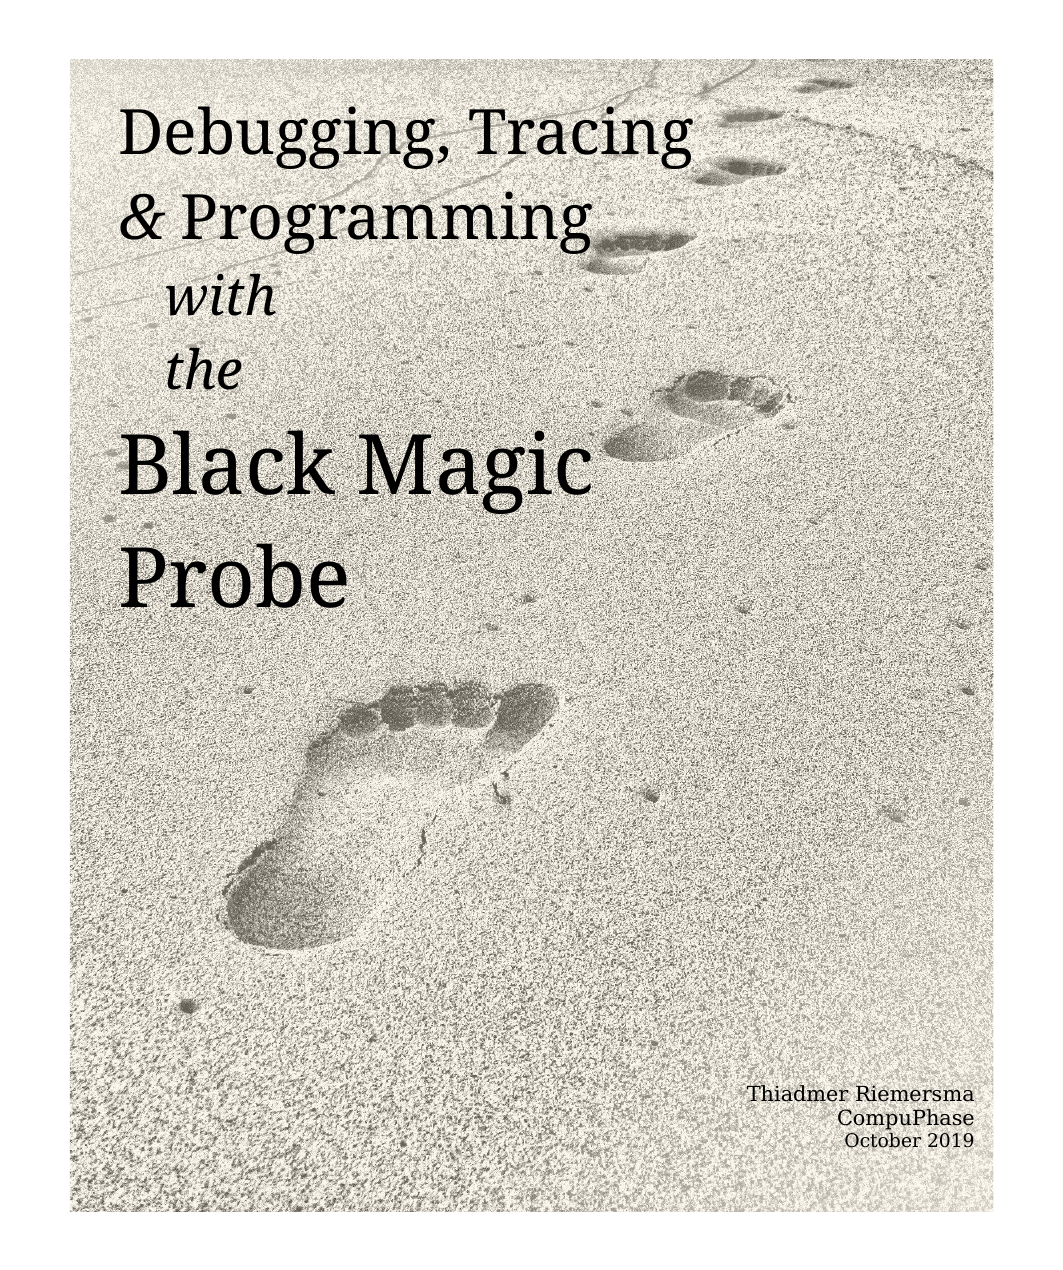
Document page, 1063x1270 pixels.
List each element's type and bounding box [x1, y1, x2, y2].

picture [69, 59, 994, 1212]
